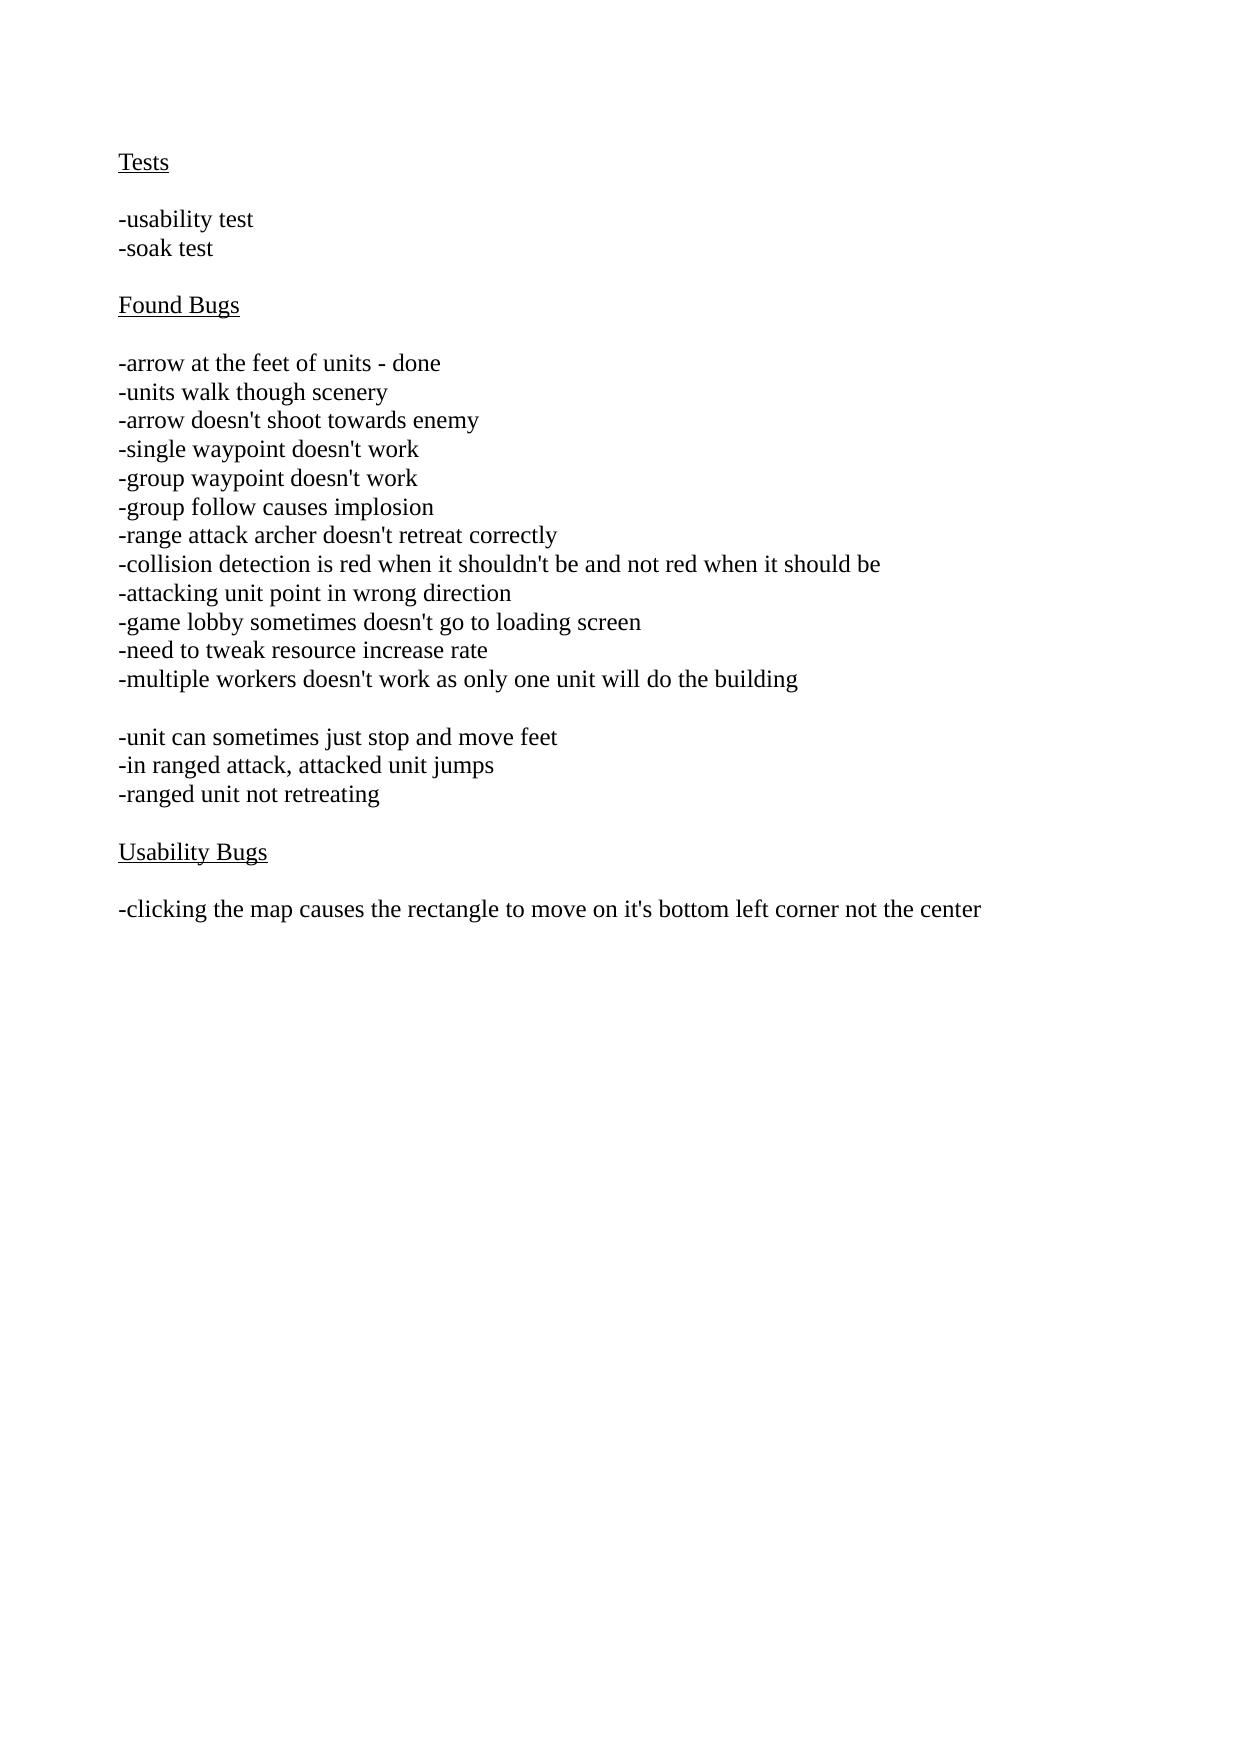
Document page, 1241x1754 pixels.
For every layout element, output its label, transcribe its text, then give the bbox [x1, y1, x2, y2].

text Found Bugs [118, 291, 1122, 319]
text -attacking unit point in wrong direction [118, 578, 1122, 607]
text -units walk though scenery [118, 377, 1122, 406]
text -group follow causes implosion [118, 492, 1122, 521]
text -single waypoint doesn't work [118, 434, 1122, 463]
text -soak test [118, 233, 1122, 262]
text Tests [118, 147, 1122, 176]
text -arrow doesn't shoot towards enemy [118, 406, 1122, 434]
text -group waypoint doesn't work [118, 463, 1122, 492]
text -game lobby sometimes doesn't go to loading screen [118, 607, 1122, 636]
text -multiple workers doesn't work as only one unit will do the building [118, 664, 1122, 693]
text -unit can sometimes just stop and move feet [118, 722, 1122, 751]
text -usability test [118, 204, 1122, 233]
text -ranged unit not retreating [118, 779, 1122, 808]
text -collision detection is red when it shouldn't be and not red when it should be [118, 549, 1122, 578]
text -need to tweak resource increase rate [118, 636, 1122, 664]
text -in ranged attack, attacked unit jumps [118, 751, 1122, 779]
text -arrow at the feet of units - done [118, 348, 1122, 377]
text -clicking the map causes the rectangle to move on it's bottom left corner not the center [118, 894, 1122, 923]
text Usability Bugs [118, 837, 1122, 866]
text -range attack archer doesn't retreat correctly [118, 521, 1122, 549]
